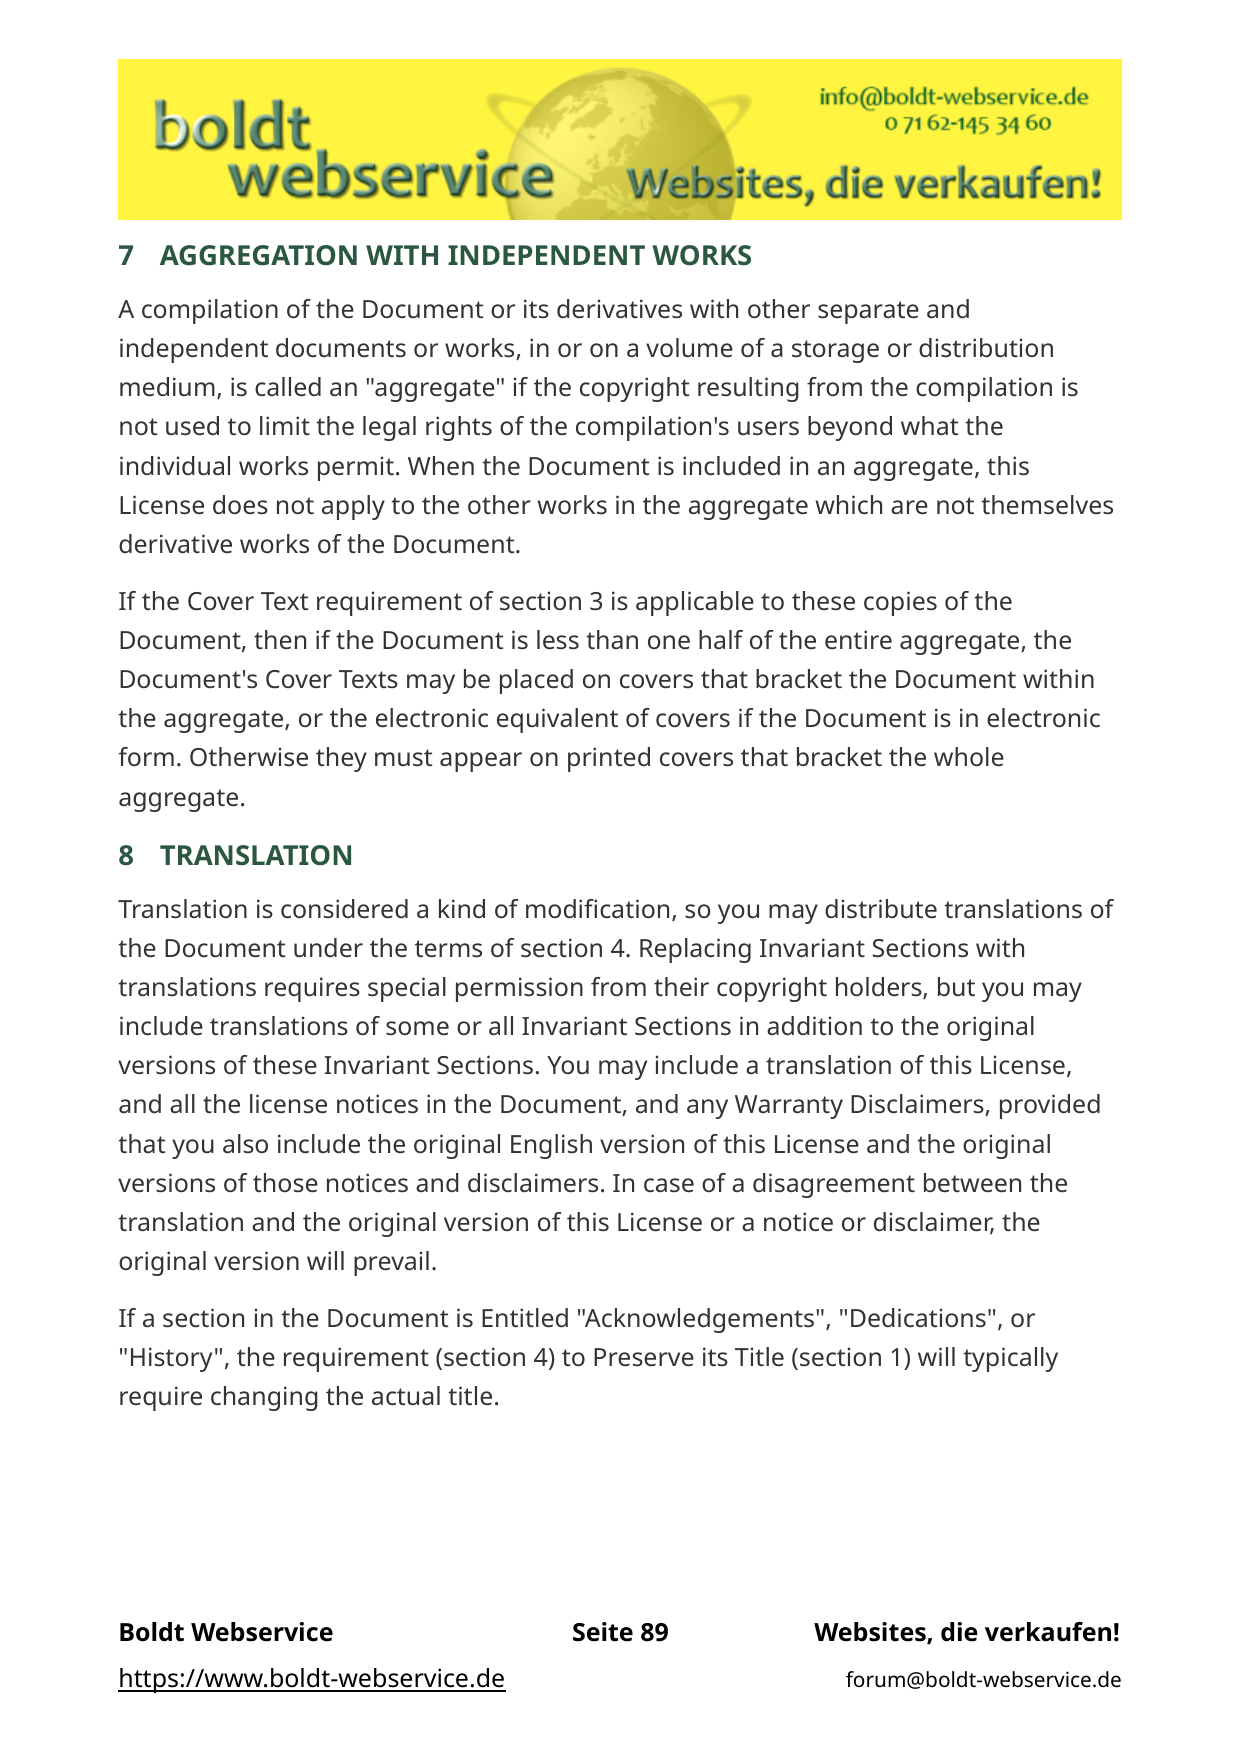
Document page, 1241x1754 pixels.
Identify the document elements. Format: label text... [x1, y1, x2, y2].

text If a section in the Document is Entitled "Acknowledgements", "Dedications", or "History", the requirement (section 4) to Preserve its Title (section 1) will typically require changing the actual title. [118, 1301, 1122, 1413]
text If the Cover Text requirement of section 3 is applicable to these copies of the Document, then if the Document is less than one half of the entire aggregate, the Document's Cover Texts may be placed on covers that bracket the Document within the aggregate, or the electronic equivalent of covers if the Document is in electronic form. Otherwise they must appear on printed covers that bracket the whole aggregate. [118, 583, 1122, 813]
subtitle TRANSLATION [118, 836, 1122, 873]
text A compilation of the Document or its derivatives with other separate and independent documents or works, in or on a volume of a storage or distribution medium, is called an "aggregate" if the copyright resulting from the compilation is not used to limit the legal rights of the compilation's users beyond what the individual works permit. When the Document is included in an aggregate, this License does not apply to the other works in the aggregate which are not themselves derivative works of the Document. [118, 291, 1122, 561]
subtitle AGGREGATION WITH INDEPENDENT WORKS [118, 236, 1122, 274]
picture [118, 59, 1123, 220]
text Translation is considered a kind of modification, so you may distribute translations of the Document under the terms of section 4. Replacing Invariant Sections with translations requires special permission from their copyright holders, but you may include translations of some or all Invariant Sections in addition to the original versions of these Invariant Sections. You may include a translation of this License, and all the license notices in the Document, and any Warranty Disclaimers, provided that you also include the original English version of this License and the original versions of those notices and disclaimers. In case of a disagreement between the translation and the original version of this License or a notice or disclaimer, the original version will prevail. [118, 891, 1122, 1278]
